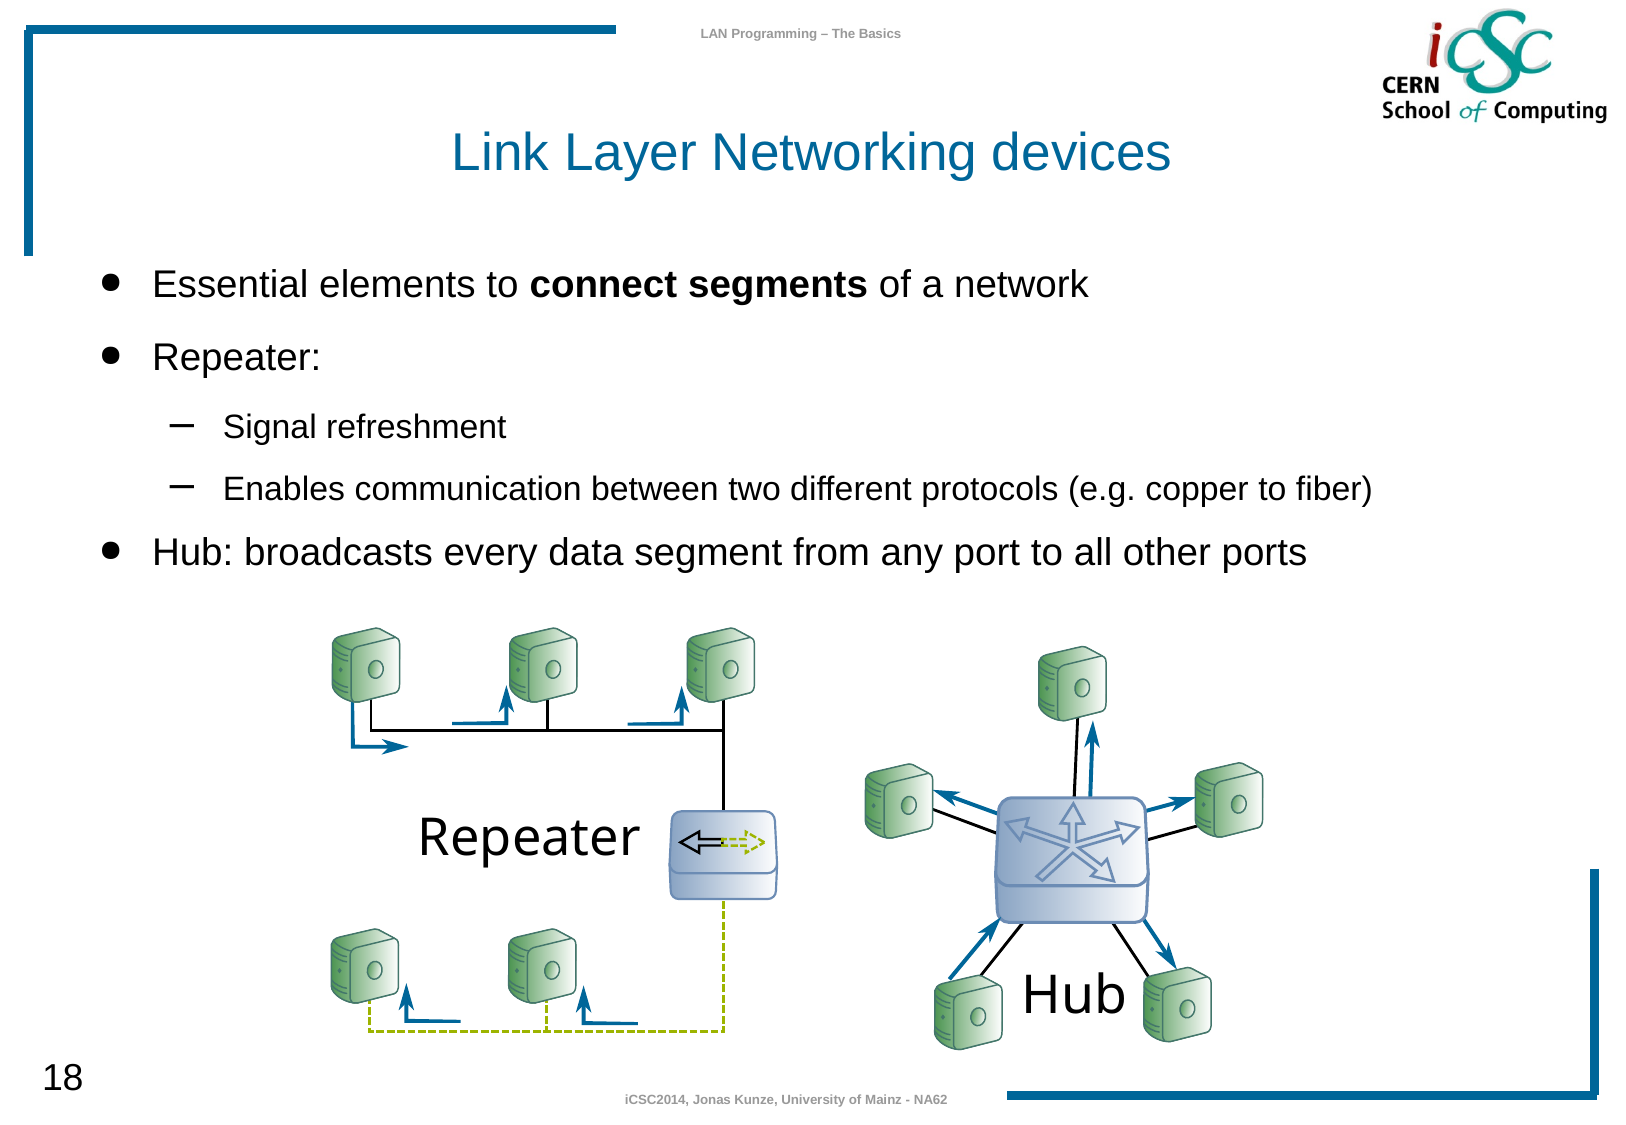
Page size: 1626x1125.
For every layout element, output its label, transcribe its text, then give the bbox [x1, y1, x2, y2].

picture [330, 627, 1264, 1051]
picture [1381, 8, 1608, 125]
list Essential elements to connect segments of a network Repeater: Signal refreshment Enables communication between two different protocols (e.g. copper to fiber) Hub: broadcasts every data segment from any port to all other ports [81, 263, 1512, 1051]
title Link Layer Networking devices [81, 44, 1544, 233]
